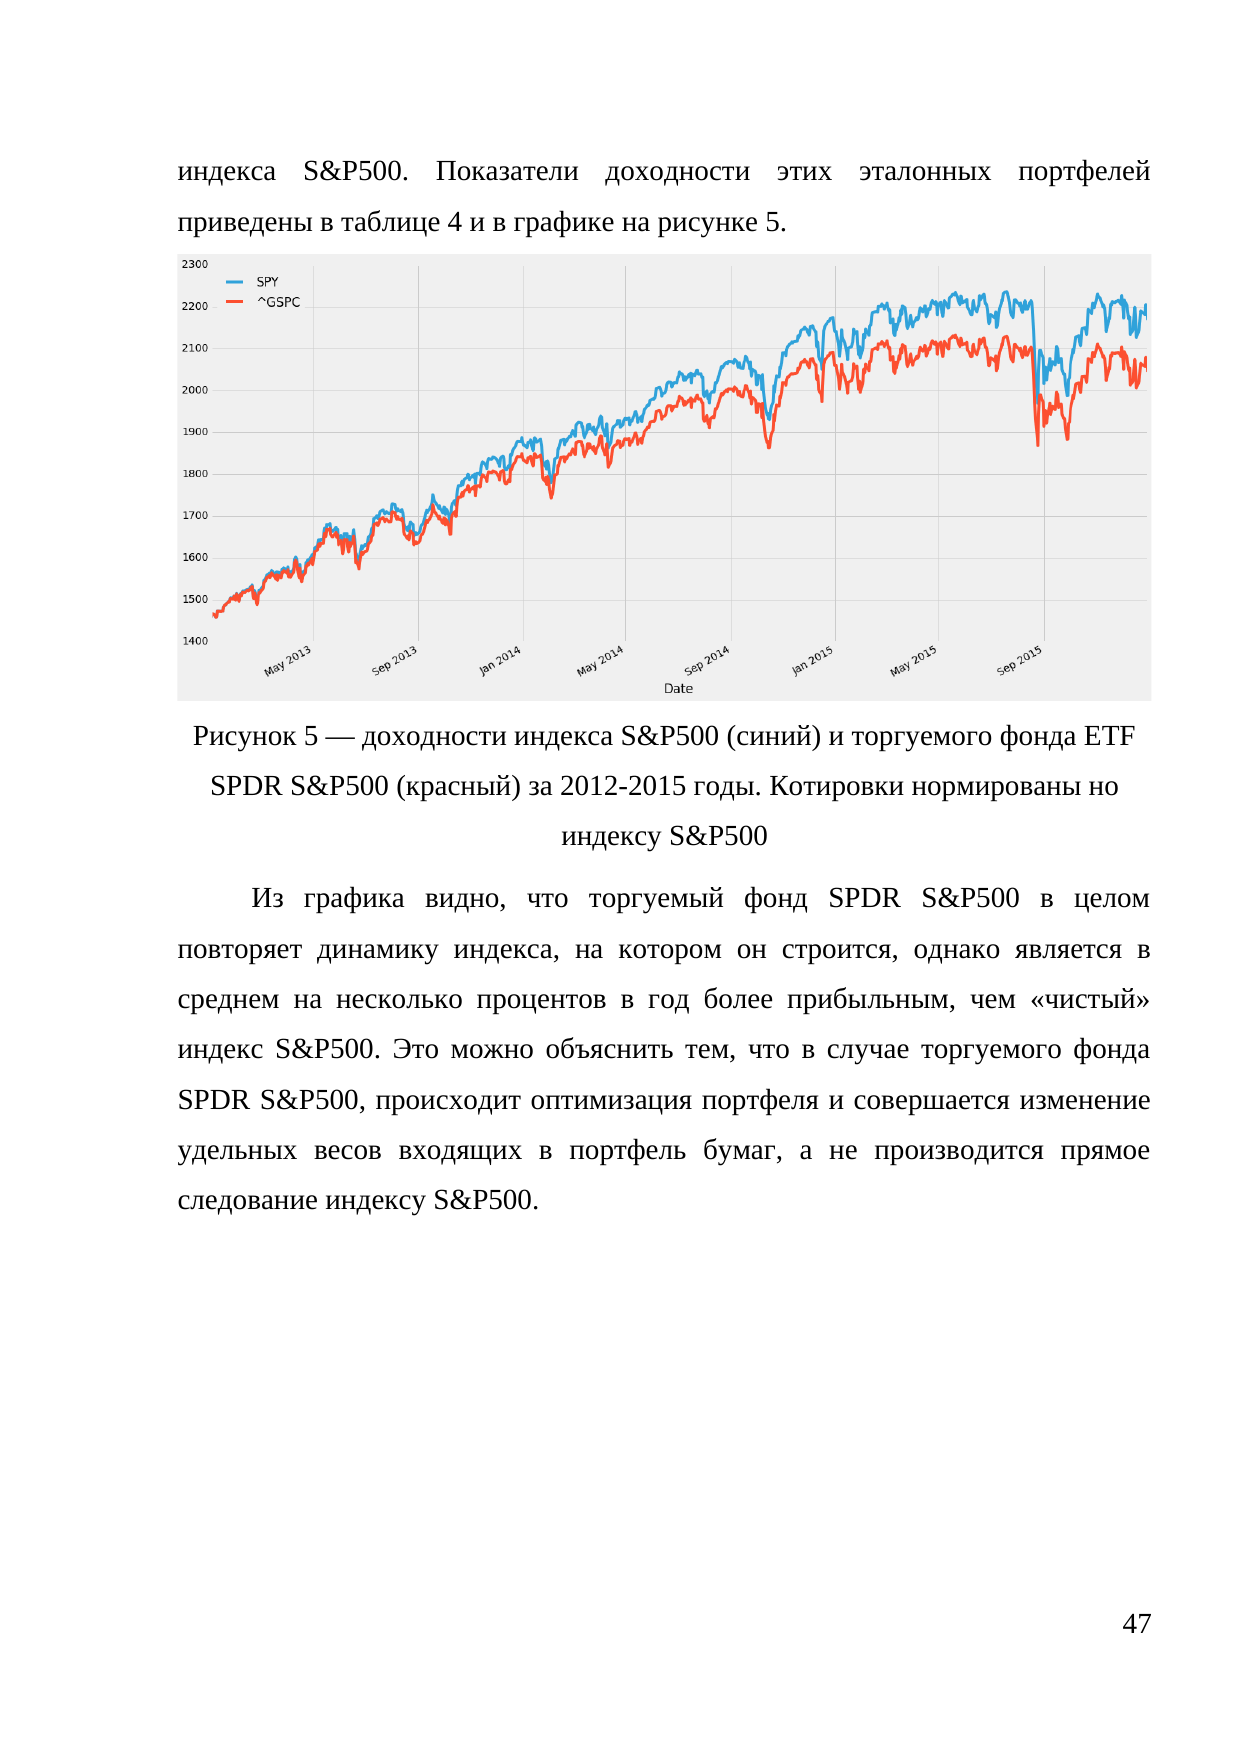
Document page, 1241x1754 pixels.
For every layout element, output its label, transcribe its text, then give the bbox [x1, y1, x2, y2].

picture [177, 254, 1152, 701]
text Из графика видно, что торгуемый фонд SPDR S&P500 в целом повторяет динамику индекса, на котором он строится, однако является в среднем на несколько процентов в год более прибыльным, чем «чистый» индекс S&P500. Это можно объяснить тем, что в случае торгуемого фонда SPDR S&P500, происходит оптимизация портфеля и совершается изменение удельных весов входящих в портфель бумаг, а не производится прямое следование индексу S&P500. [177, 881, 1152, 1216]
text Рисунок 5 — доходности индекса S&P500 (синий) и торгуемого фонда ETF SPDR S&P500 (красный) за 2012-2015 годы. Котировки нормированы но индексу S&P500 [177, 701, 1152, 852]
text индекса S&P500. Показатели доходности этих эталонных портфелей приведены в таблице 4 и в графике на рисунке 5. [177, 153, 1152, 237]
